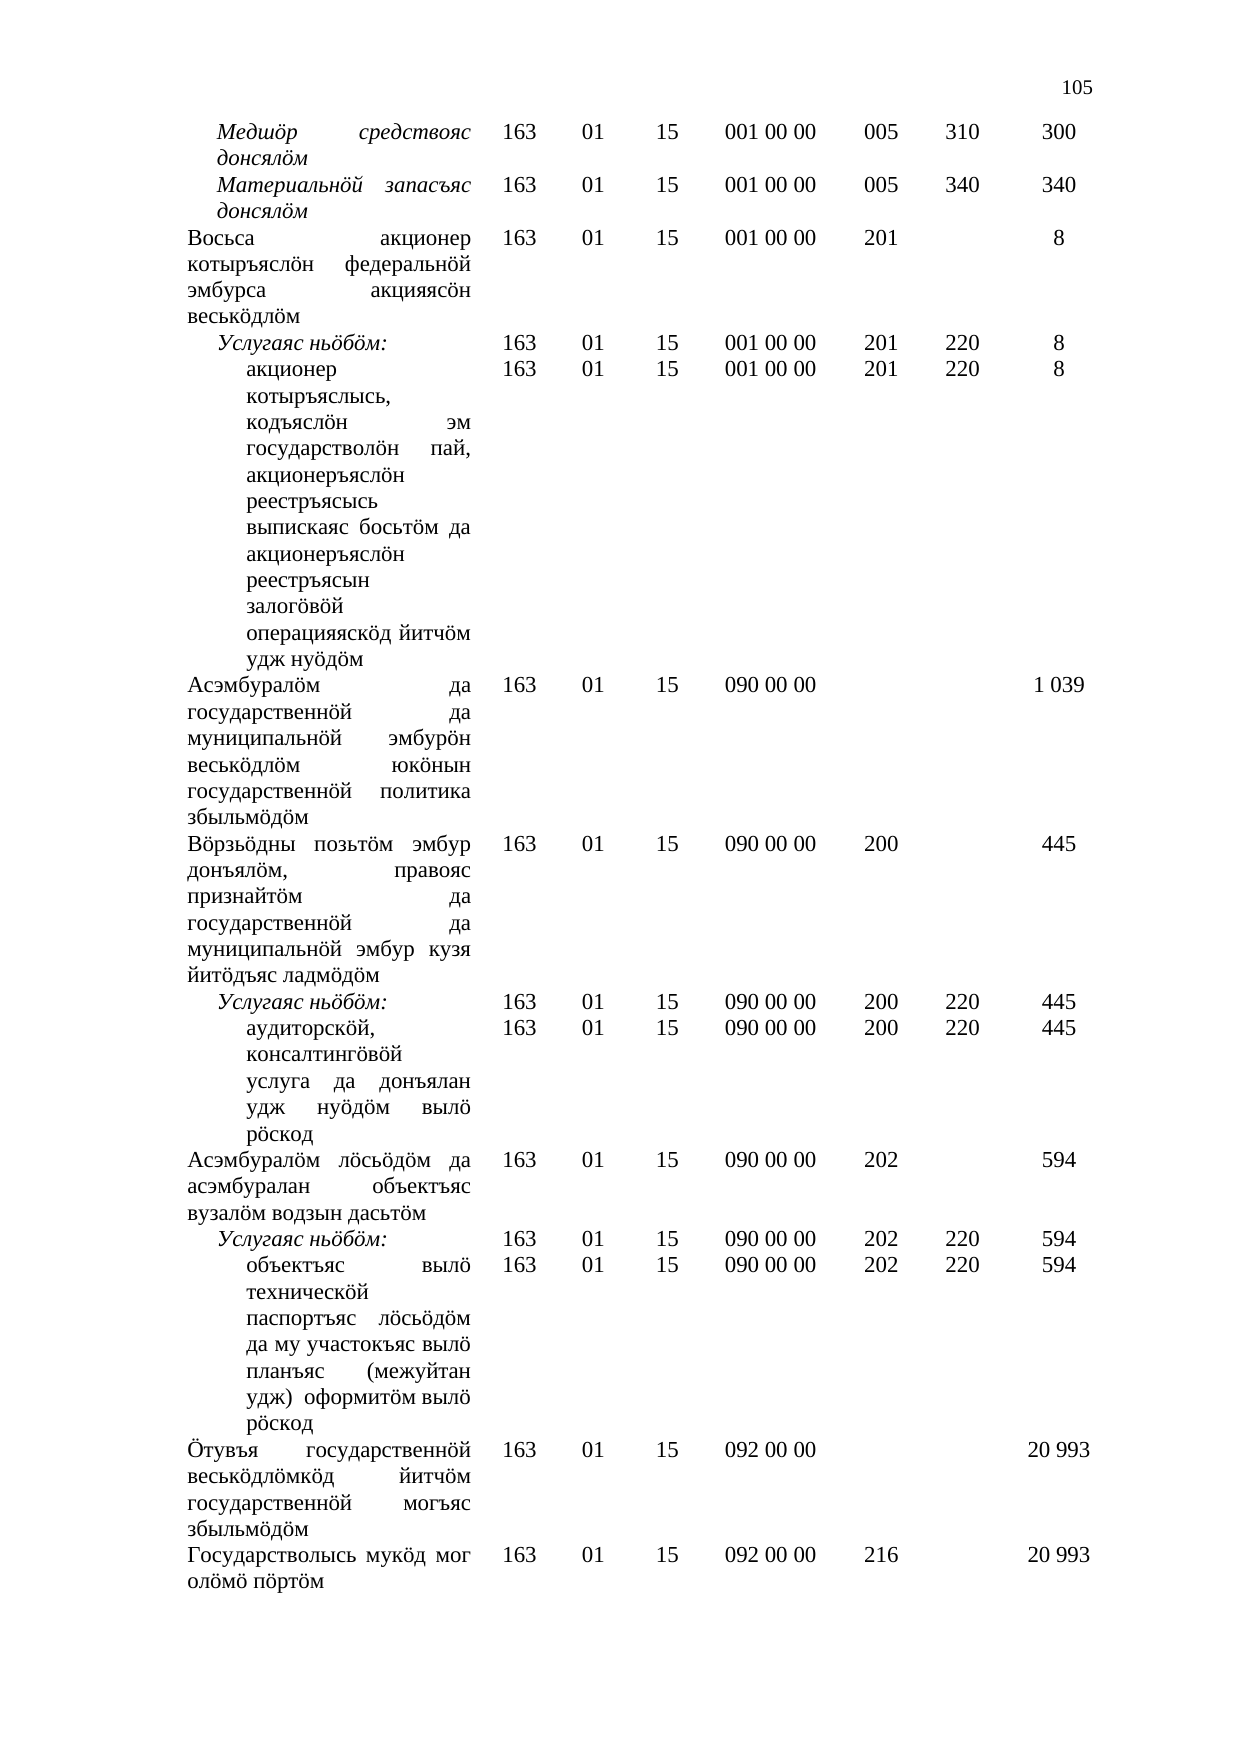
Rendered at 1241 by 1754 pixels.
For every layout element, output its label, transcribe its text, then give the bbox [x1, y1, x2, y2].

table_cell [837, 1436, 925, 1541]
table_cell [925, 1541, 999, 1594]
table_cell 15 [630, 1436, 704, 1541]
table_cell 090 00 00 [704, 1251, 837, 1436]
table_cell 163 [482, 171, 556, 223]
table_cell 8 [999, 224, 1118, 329]
table_cell 15 [630, 1146, 704, 1225]
table_cell 163 [482, 1014, 556, 1146]
table_cell 220 [925, 1225, 999, 1251]
table_cell 1 039 [999, 672, 1118, 830]
table_cell Услугаяс ньöбöм: [176, 988, 482, 1014]
table_cell 001 00 00 [704, 329, 837, 355]
table_cell 8 [999, 329, 1118, 355]
table_cell 445 [999, 830, 1118, 988]
table_cell [925, 830, 999, 988]
table_cell 001 00 00 [704, 224, 837, 329]
table_cell 8 [999, 355, 1118, 672]
table_cell [925, 672, 999, 830]
table_cell 163 [482, 988, 556, 1014]
table_cell 01 [556, 830, 630, 988]
table_cell 15 [630, 988, 704, 1014]
table_cell 163 [482, 329, 556, 355]
table_cell Асэмбуралöм да государственнöй да муниципальнöй эмбурöн веськöдлöм юкöнын государственнöй политика збыльмöдöм [176, 672, 482, 830]
table_cell 300 [999, 118, 1118, 171]
table_cell 01 [556, 1436, 630, 1541]
table_cell 15 [630, 329, 704, 355]
table_cell 005 [837, 118, 925, 171]
table_cell 090 00 00 [704, 830, 837, 988]
table_cell Асэмбуралöм лöсьöдöм да асэмбуралан объектъяс вузалöм водзын дасьтöм [176, 1146, 482, 1225]
table_cell 15 [630, 1225, 704, 1251]
table_cell 163 [482, 830, 556, 988]
table_cell 163 [482, 355, 556, 672]
table_cell 15 [630, 171, 704, 223]
table_cell 20 993 [999, 1436, 1118, 1541]
table_cell Вöрзьöдны позьтöм эмбур донъялöм, правояс признайтöм да государственнöй да муниципальнöй эмбур кузя йитöдъяс ладмöдöм [176, 830, 482, 988]
table_cell 163 [482, 1225, 556, 1251]
table_cell 15 [630, 1014, 704, 1146]
table_cell 202 [837, 1146, 925, 1225]
table_cell 220 [925, 329, 999, 355]
table_cell 090 00 00 [704, 988, 837, 1014]
table_cell 163 [482, 672, 556, 830]
table_cell 15 [630, 830, 704, 988]
table_cell 090 00 00 [704, 672, 837, 830]
table_cell 200 [837, 988, 925, 1014]
table_cell 202 [837, 1225, 925, 1251]
table_cell [837, 672, 925, 830]
table_cell 200 [837, 1014, 925, 1146]
table_cell 163 [482, 1436, 556, 1541]
table_cell 01 [556, 1225, 630, 1251]
table_cell 340 [925, 171, 999, 223]
table_cell аудиторскöй, консалтингöвöй услуга да донъялан удж нуöдöм вылö рöскод [176, 1014, 482, 1146]
table_cell 220 [925, 1014, 999, 1146]
table_cell 01 [556, 224, 630, 329]
table_cell 15 [630, 355, 704, 672]
table_cell 092 00 00 [704, 1541, 837, 1594]
table_cell объектъяс вылö техническöй паспортъяс лöсьöдöм да му участокъяс вылö планъяс (межуйтан удж) оформитöм вылö рöскод [176, 1251, 482, 1436]
table_cell 092 00 00 [704, 1436, 837, 1541]
table_cell 163 [482, 1251, 556, 1436]
table_cell 201 [837, 329, 925, 355]
table_cell 090 00 00 [704, 1225, 837, 1251]
table_cell [925, 224, 999, 329]
table_cell 20 993 [999, 1541, 1118, 1594]
table_cell Восьса акционер котыръяслöн федеральнöй эмбурса акцияясöн веськöдлöм [176, 224, 482, 329]
table_cell 01 [556, 988, 630, 1014]
table_cell 163 [482, 1541, 556, 1594]
table_cell 220 [925, 988, 999, 1014]
table_cell 15 [630, 118, 704, 171]
table_cell 090 00 00 [704, 1146, 837, 1225]
table_cell 163 [482, 118, 556, 171]
table_cell 01 [556, 329, 630, 355]
table_cell 340 [999, 171, 1118, 223]
table_cell 01 [556, 1146, 630, 1225]
table_cell 163 [482, 224, 556, 329]
table_cell 163 [482, 1146, 556, 1225]
table_cell 01 [556, 1251, 630, 1436]
table_cell 445 [999, 1014, 1118, 1146]
table_cell акционер котыръяслысь, кодъяслöн эм государстволöн пай, акционеръяслöн реестръясысь выпискаяс босьтöм да акционеръяслöн реестръясын залогöвöй операцияяскöд йитчöм удж нуöдöм [176, 355, 482, 672]
table_cell 01 [556, 1014, 630, 1146]
table_cell 220 [925, 355, 999, 672]
table_cell Государстволысь мукöд мог олöмö пöртöм [176, 1541, 482, 1594]
table_cell Материальнöй запасъяс донсялöм [176, 171, 482, 223]
table_cell 201 [837, 355, 925, 672]
table_cell 201 [837, 224, 925, 329]
table_cell 220 [925, 1251, 999, 1436]
table_cell 01 [556, 1541, 630, 1594]
table_cell 01 [556, 355, 630, 672]
table_cell 594 [999, 1146, 1118, 1225]
table_cell [925, 1436, 999, 1541]
table_cell 001 00 00 [704, 355, 837, 672]
table_cell 001 00 00 [704, 118, 837, 171]
table_cell 594 [999, 1251, 1118, 1436]
table_cell 01 [556, 672, 630, 830]
table_cell 310 [925, 118, 999, 171]
table_cell 001 00 00 [704, 171, 837, 223]
table_cell 15 [630, 1251, 704, 1436]
table_cell 01 [556, 118, 630, 171]
table_cell Услугаяс ньöбöм: [176, 1225, 482, 1251]
table_cell 202 [837, 1251, 925, 1436]
table_cell 594 [999, 1225, 1118, 1251]
table_cell 15 [630, 224, 704, 329]
table_cell Услугаяс ньöбöм: [176, 329, 482, 355]
table_cell 445 [999, 988, 1118, 1014]
table_cell Медшöр средствояс донсялöм [176, 118, 482, 171]
table_cell 216 [837, 1541, 925, 1594]
table_cell Öтувъя государственнöй веськöдлöмкöд йитчöм государственнöй могъяс збыльмöдöм [176, 1436, 482, 1541]
table_cell 15 [630, 1541, 704, 1594]
table_cell 090 00 00 [704, 1014, 837, 1146]
table_cell [925, 1146, 999, 1225]
table_cell 200 [837, 830, 925, 988]
table_cell 01 [556, 171, 630, 223]
table_cell 005 [837, 171, 925, 223]
table_cell 15 [630, 672, 704, 830]
